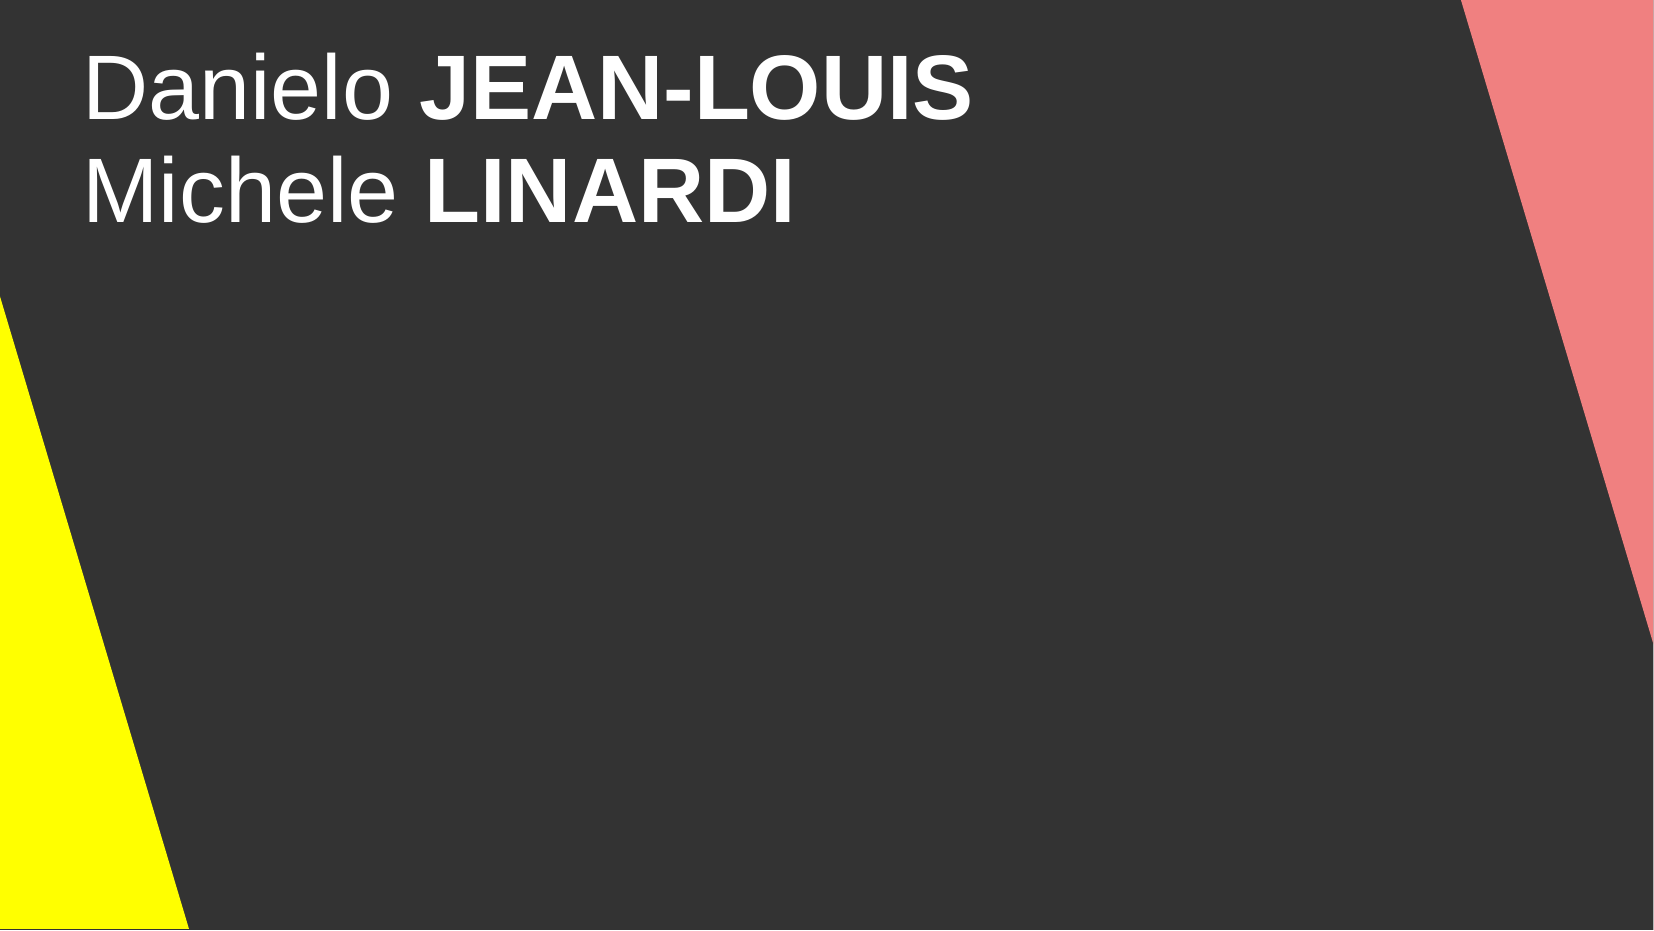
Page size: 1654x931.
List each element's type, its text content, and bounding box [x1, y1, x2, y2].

text_box [0, 296, 189, 929]
subtitle Danielo JEAN-LOUIS Michele LINARDI [82, 36, 1571, 758]
text_box [1460, 0, 1654, 647]
